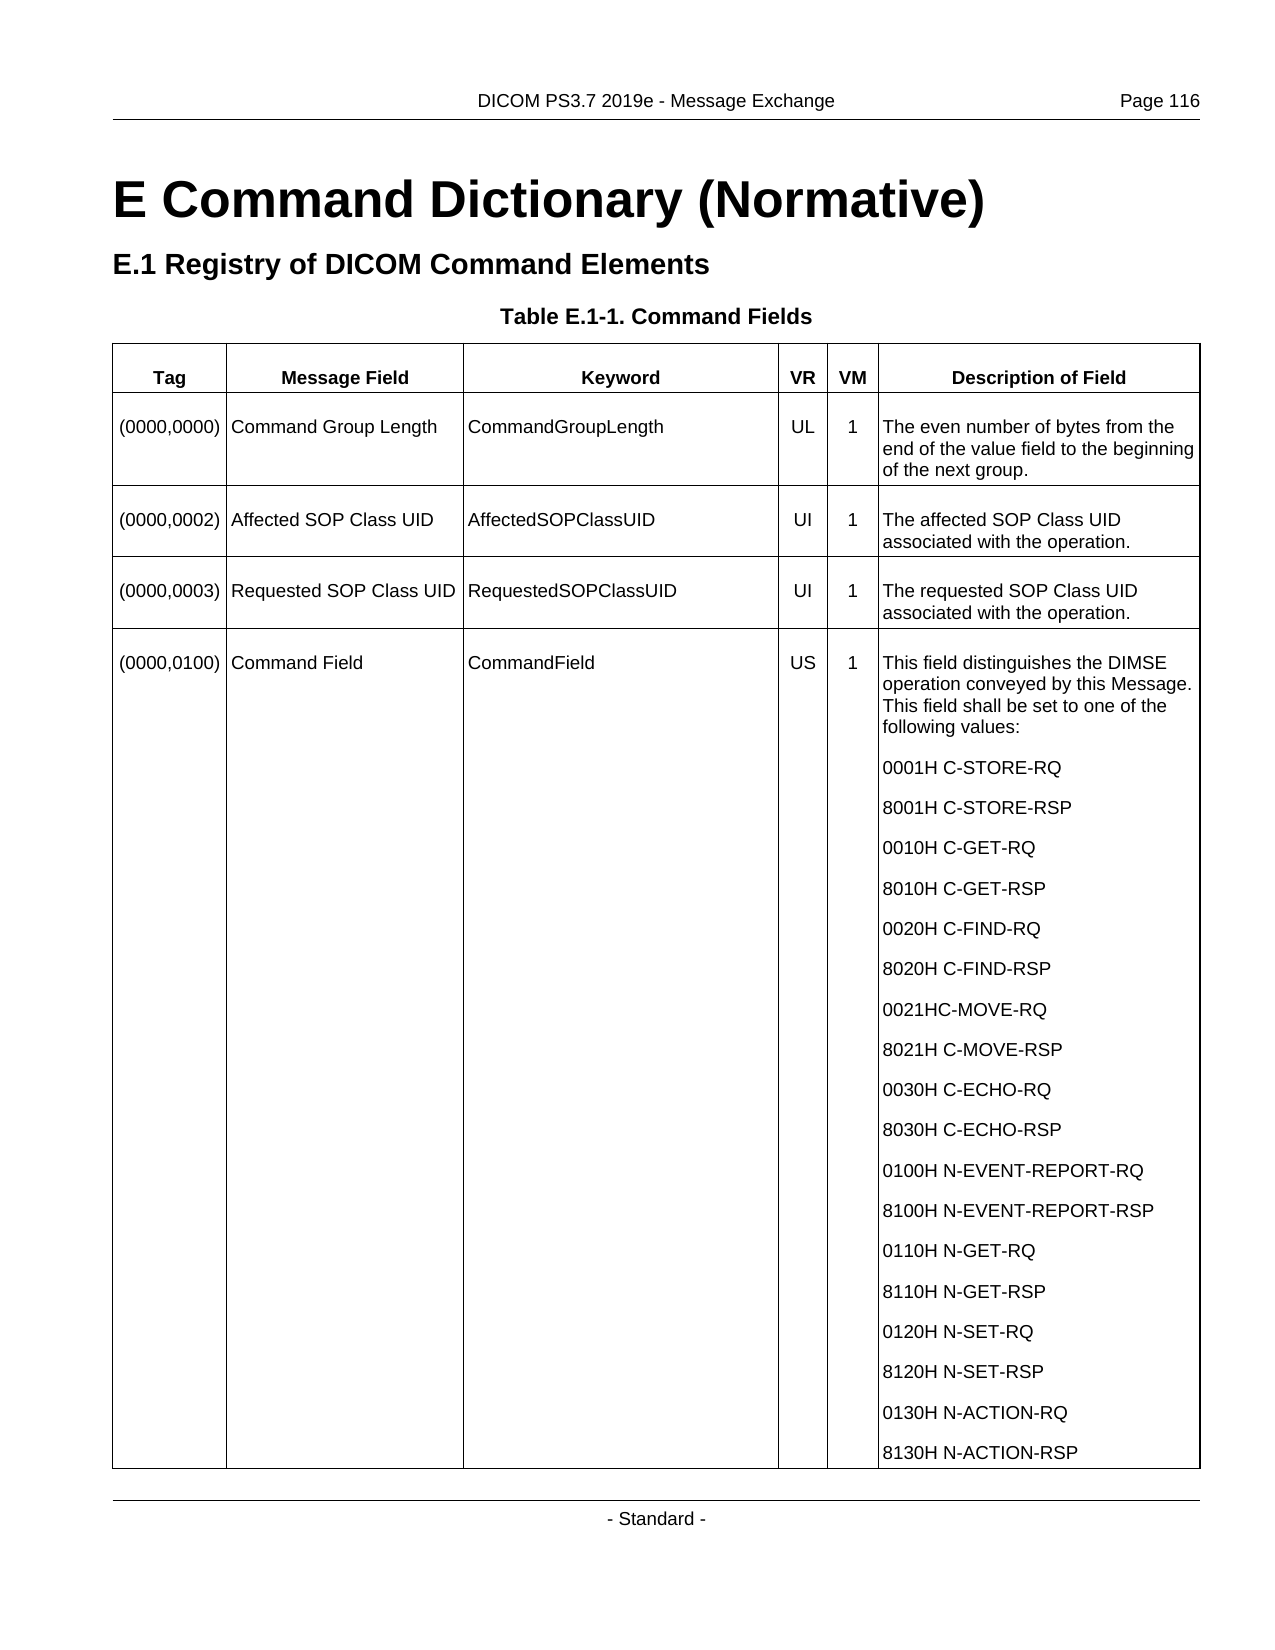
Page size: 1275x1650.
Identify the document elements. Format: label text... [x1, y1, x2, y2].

table_cell CommandGroupLength [464, 393, 778, 485]
table_cell UI [779, 486, 827, 556]
table_header Message Field [227, 344, 463, 392]
table_cell (0000,0002) [113, 486, 226, 556]
table_cell (0000,0100) [113, 629, 226, 1467]
table_cell CommandField [464, 629, 778, 1467]
text E.1 Registry of DICOM Command Elements [112, 247, 1200, 281]
table_header Tag [113, 344, 226, 392]
table_cell Requested SOP Class UID [227, 557, 463, 627]
table_cell RequestedSOPClassUID [464, 557, 778, 627]
table_cell The affected SOP Class UID associated with the operation. [879, 486, 1199, 556]
table_cell Command Group Length [227, 393, 463, 485]
table_cell Command Field [227, 629, 463, 1467]
table_cell (0000,0003) [113, 557, 226, 627]
table_cell (0000,0000) [113, 393, 226, 485]
table_header Description of Field [879, 344, 1199, 392]
text Table E.1-1. Command Fields [112, 303, 1200, 329]
table_cell This field distinguishes the DIMSE operation conveyed by this Message. This field shall be set to one of the following values: 0001H C-STORE-RQ 8001H C-STORE-RSP 0010H C-GET-RQ 8010H C-GET-RSP 0020H C-FIND-RQ 8020H C-FIND-RSP 0021HC-MOVE-RQ 8021H C-MOVE-RSP 0030H C-ECHO-RQ 8030H C-ECHO-RSP 0100H N-EVENT-REPORT-RQ 8100H N-EVENT-REPORT-RSP 0110H N-GET-RQ 8110H N-GET-RSP 0120H N-SET-RQ 8120H N-SET-RSP 0130H N-ACTION-RQ 8130H N-ACTION-RSP [879, 629, 1199, 1467]
table_cell AffectedSOPClassUID [464, 486, 778, 556]
table_cell Affected SOP Class UID [227, 486, 463, 556]
table_cell 1 [828, 557, 878, 627]
table_cell UI [779, 557, 827, 627]
table_header Keyword [464, 344, 778, 392]
table_cell 1 [828, 393, 878, 485]
table_cell The requested SOP Class UID associated with the operation. [879, 557, 1199, 627]
table_cell UL [779, 393, 827, 485]
table_header VM [828, 344, 878, 392]
table_header VR [779, 344, 827, 392]
table_cell 1 [828, 629, 878, 1467]
table_cell 1 [828, 486, 878, 556]
table_cell US [779, 629, 827, 1467]
text E Command Dictionary (Normative) [112, 169, 1200, 228]
table_cell The even number of bytes from the end of the value field to the beginning of the next group. [879, 393, 1199, 485]
